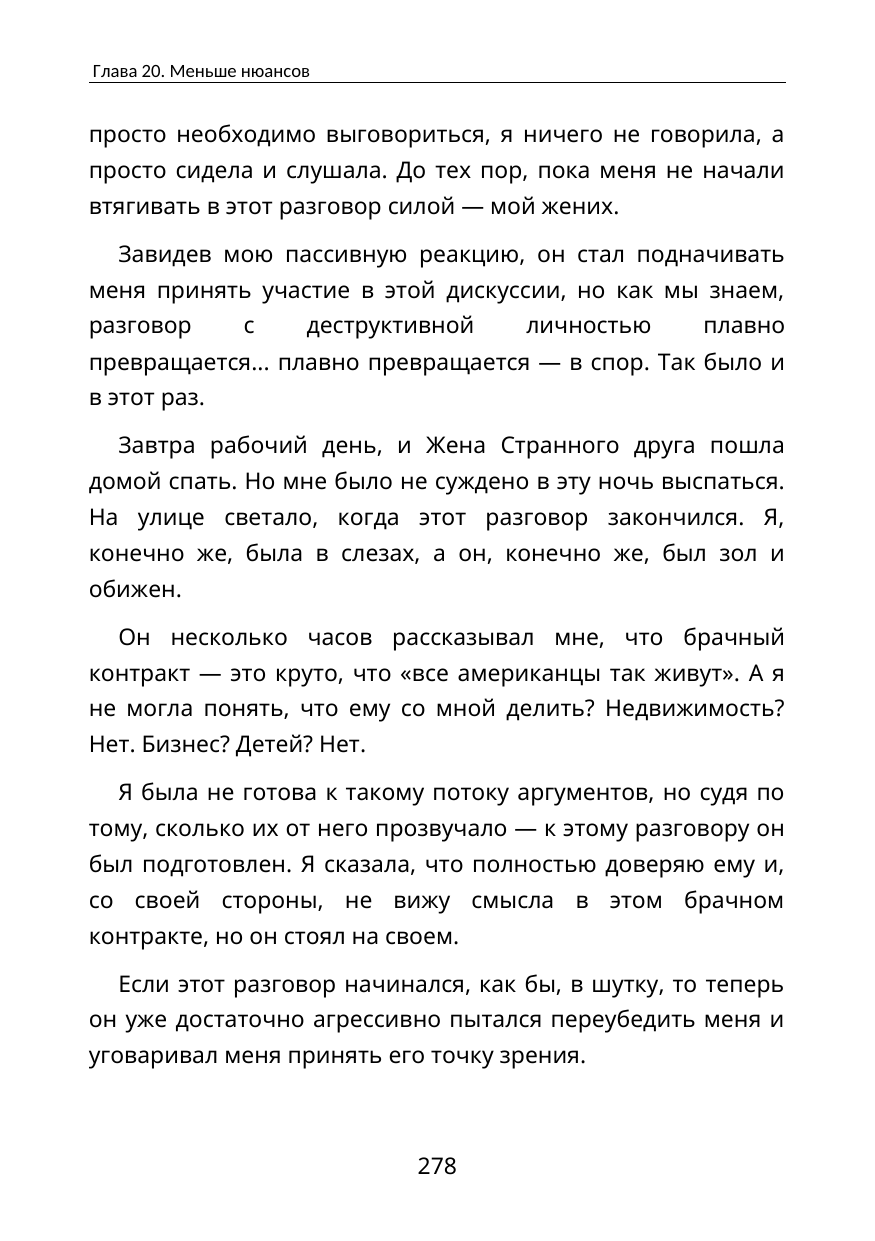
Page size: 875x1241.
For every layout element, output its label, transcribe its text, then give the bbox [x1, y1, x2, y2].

text Я была не готова к такому потоку аргументов, но судя по тому, сколько их от него прозвучало — к этому разговору он был подготовлен. Я сказала, что полностью доверяю ему и, со своей стороны, не вижу смысла в этом брачном контракте, но он стоял на своем. [88, 776, 786, 951]
text просто необходимо выговориться, я ничего не говорила, а просто сидела и слушала. До тех пор, пока меня не начали втягивать в этот разговор силой — мой жених. [88, 118, 786, 221]
text Завидев мою пассивную реакцию, он стал подначивать меня принять участие в этой дискуссии, но как мы знаем, разговор с деструктивной личностью плавно превращается... плавно превращается — в спор. Так было и в этот раз. [88, 238, 786, 413]
text Завтра рабочий день, и Жена Странного друга пошла домой спать. Но мне было не суждено в эту ночь выспаться. На улице светало, когда этот разговор закончился. Я, конечно же, была в слезах, а он, конечно же, был зол и обижен. [88, 429, 786, 604]
text Если этот разговор начинался, как бы, в шутку, то теперь он уже достаточно агрессивно пытался переубедить меня и уговаривал меня принять его точку зрения. [88, 967, 786, 1071]
text Он несколько часов рассказывал мне, что брачный контракт — это круто, что «все американцы так живут». А я не могла понять, что ему со мной делить? Недвижимость? Нет. Бизнес? Детей? Нет. [88, 621, 786, 759]
